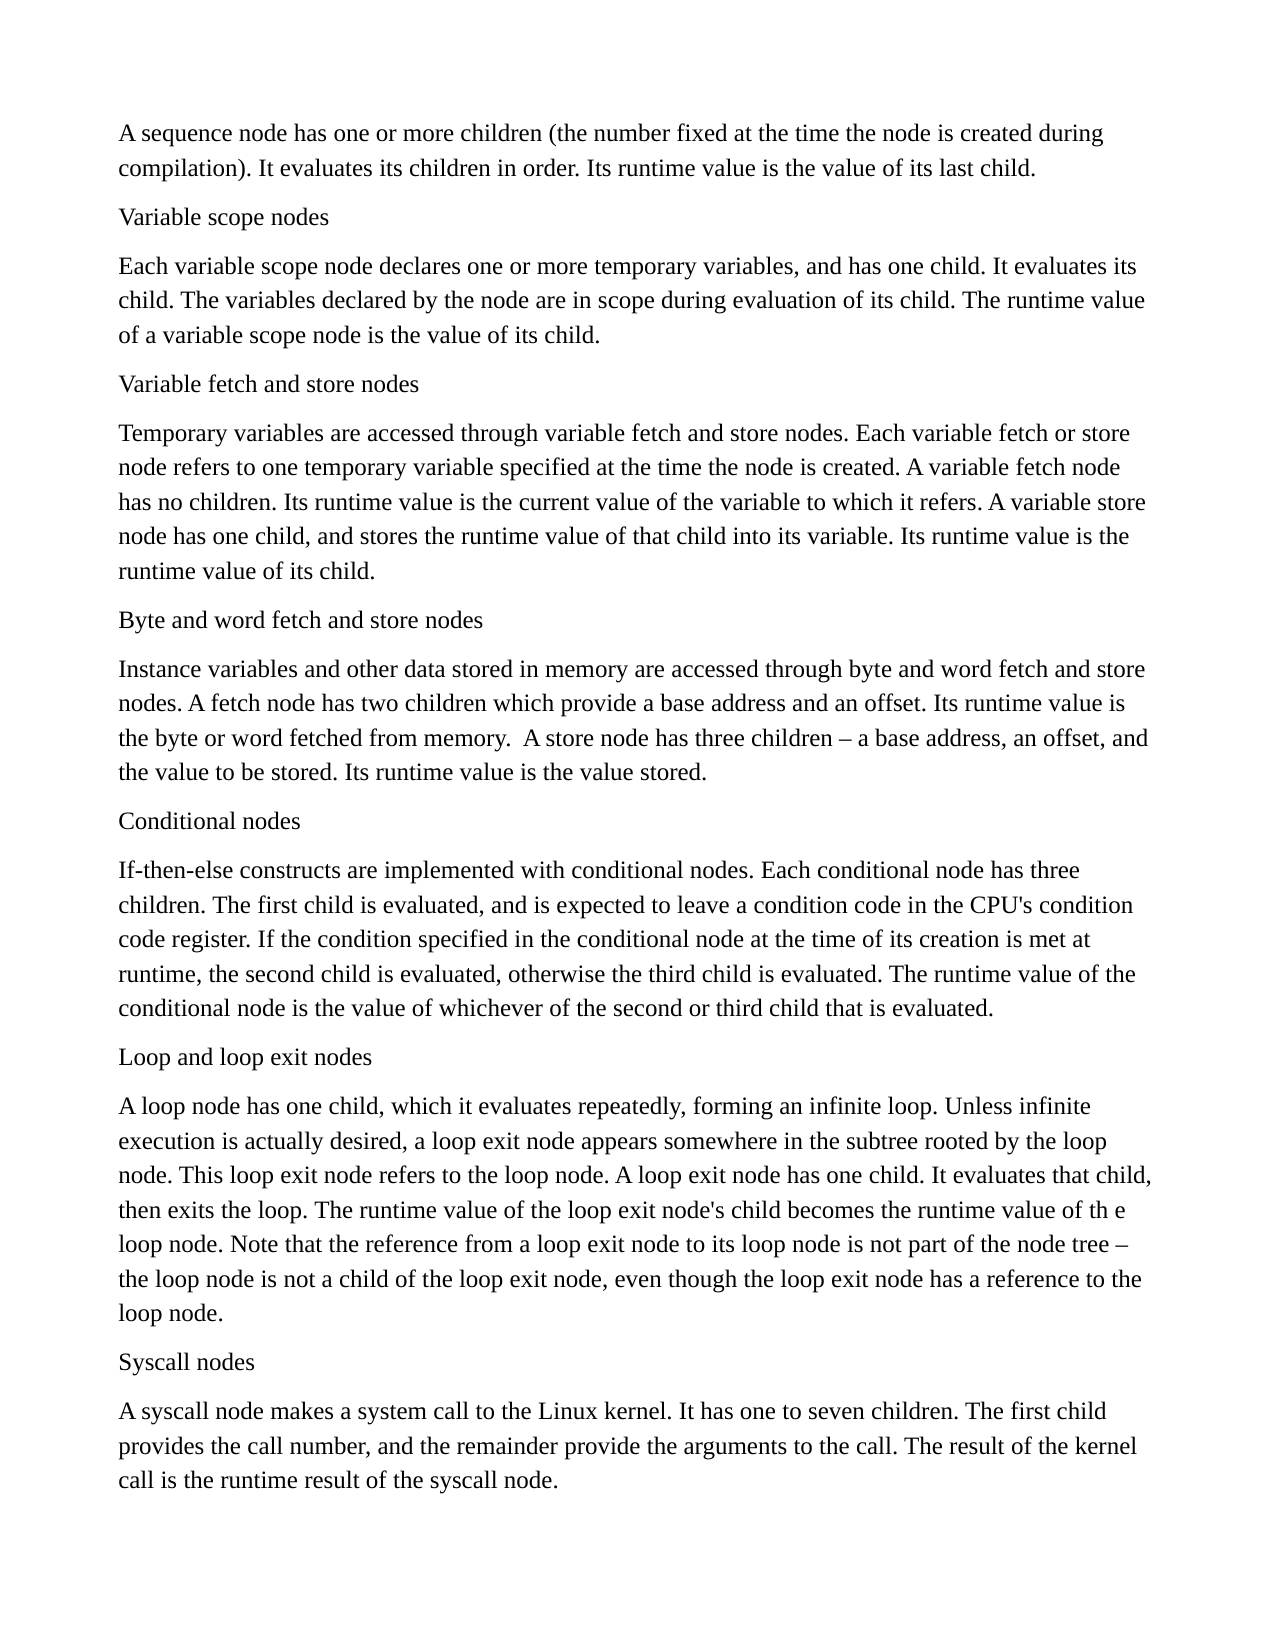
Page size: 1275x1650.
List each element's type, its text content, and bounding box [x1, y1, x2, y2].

text Syscall nodes [118, 1347, 1157, 1376]
text A loop node has one child, which it evaluates repeatedly, forming an infinite loop. Unless infinite execution is actually desired, a loop exit node appears somewhere in the subtree rooted by the loop node. This loop exit node refers to the loop node. A loop exit node has one child. It evaluates that child, then exits the loop. The runtime value of the loop exit node's child becomes the runtime value of th e loop node. Note that the reference from a loop exit node to its loop node is not part of the node tree – the loop node is not a child of the loop exit node, even though the loop exit node has a reference to the loop node. [118, 1091, 1157, 1327]
text Loop and loop exit nodes [118, 1042, 1157, 1071]
text Byte and word fetch and store nodes [118, 605, 1157, 633]
text A syscall node makes a system call to the Linux kernel. It has one to seven children. The first child provides the call number, and the remainder provide the arguments to the call. The result of the kernel call is the runtime result of the syscall node. [118, 1396, 1157, 1494]
text Each variable scope node declares one or more temporary variables, and has one child. It evaluates its child. The variables declared by the node are in scope during evaluation of its child. The runtime value of a variable scope node is the value of its child. [118, 251, 1157, 348]
text Instance variables and other data stored in memory are accessed through byte and word fetch and store nodes. A fetch node has two children which provide a base address and an offset. Its runtime value is the byte or word fetched from memory. A store node has three children – a base address, an offset, and the value to be stored. Its runtime value is the value stored. [118, 654, 1157, 786]
text Temporary variables are accessed through variable fetch and store nodes. Each variable fetch or store node refers to one temporary variable specified at the time the node is created. A variable fetch node has no children. Its runtime value is the current value of the variable to which it refers. A variable store node has one child, and stores the runtime value of that child into its variable. Its runtime value is the runtime value of its child. [118, 418, 1157, 584]
text Variable scope nodes [118, 202, 1157, 230]
text Conditional nodes [118, 806, 1157, 835]
text A sequence node has one or more children (the number fixed at the time the node is created during compilation). It evaluates its children in order. Its runtime value is the value of its last child. [118, 118, 1157, 181]
text Variable fetch and store nodes [118, 369, 1157, 397]
text If-then-else constructs are implemented with conditional nodes. Each conditional node has three children. The first child is evaluated, and is expected to leave a condition code in the CPU's condition code register. If the condition specified in the conditional node at the time of its creation is met at runtime, the second child is evaluated, otherwise the third child is evaluated. The runtime value of the conditional node is the value of whichever of the second or third child that is evaluated. [118, 855, 1157, 1022]
